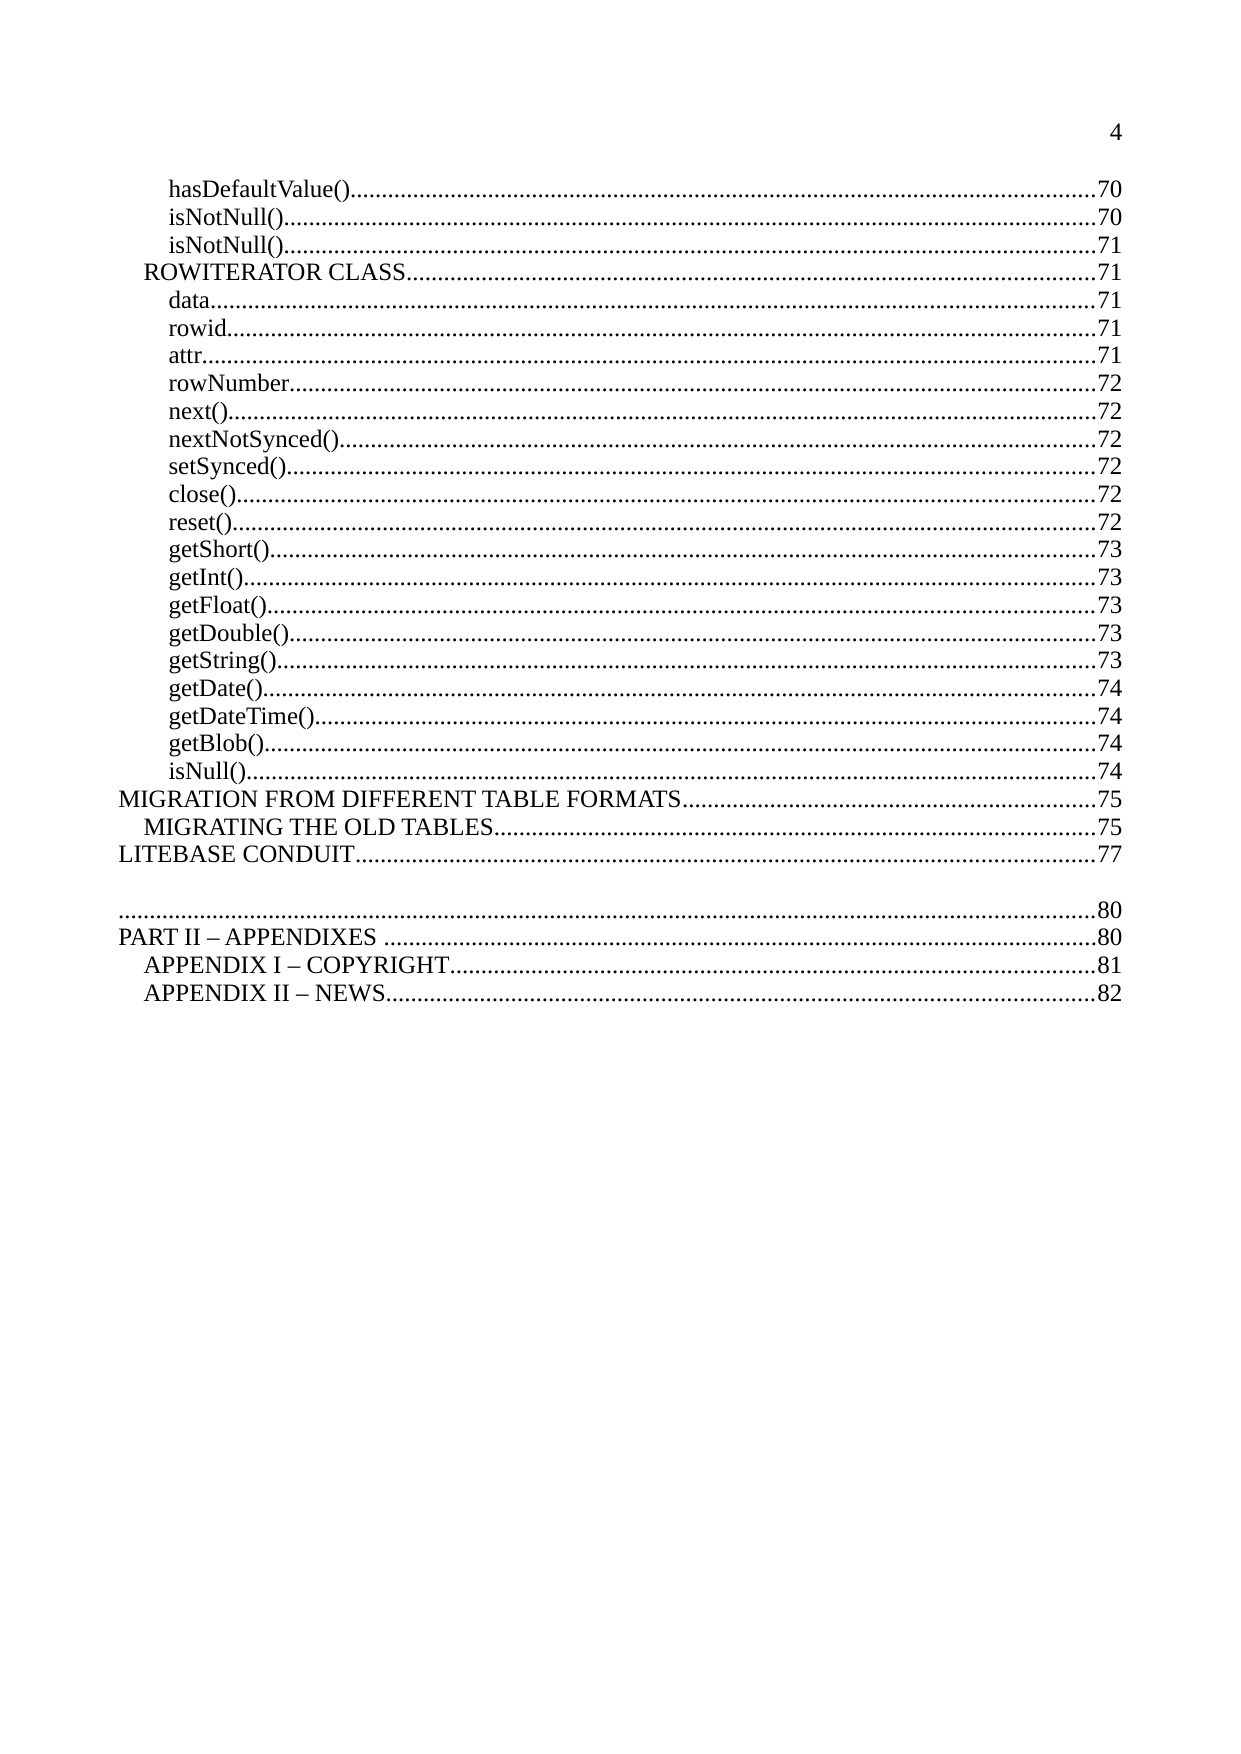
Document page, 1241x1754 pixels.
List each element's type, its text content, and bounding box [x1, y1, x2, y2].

text ROWITERATOR CLASS 71 [143, 258, 1122, 286]
text getDouble() 73 [168, 619, 1122, 646]
text APPENDIX II – NEWS 82 [143, 979, 1122, 1007]
text data 71 [168, 286, 1122, 314]
text attr 71 [168, 342, 1122, 369]
text rowNumber 72 [168, 369, 1122, 397]
text getFloat() 73 [168, 591, 1122, 619]
text reset() 72 [168, 508, 1122, 536]
text isNotNull() 71 [168, 231, 1122, 258]
text MIGRATING THE OLD TABLES 75 [143, 813, 1122, 840]
text APPENDIX I – COPYRIGHT 81 [143, 951, 1122, 979]
text getBlob() 74 [168, 729, 1122, 757]
text getString() 73 [168, 646, 1122, 674]
text rowid 71 [168, 314, 1122, 342]
text isNull() 74 [168, 757, 1122, 785]
text close() 72 [168, 480, 1122, 508]
text getInt() 73 [168, 563, 1122, 591]
text LITEBASE CONDUIT 77 [118, 840, 1122, 868]
text getShort() 73 [168, 536, 1122, 563]
text getDate() 74 [168, 674, 1122, 702]
text getDateTime() 74 [168, 702, 1122, 729]
text next() 72 [168, 397, 1122, 425]
text nextNotSynced() 72 [168, 425, 1122, 452]
text 80 [118, 868, 1122, 923]
text hasDefaultValue() 70 [168, 175, 1122, 203]
text MIGRATION FROM DIFFERENT TABLE FORMATS 75 [118, 785, 1122, 813]
text isNotNull() 70 [168, 203, 1122, 231]
text PART II – APPENDIXES 80 [118, 923, 1122, 951]
text setSynced() 72 [168, 452, 1122, 480]
